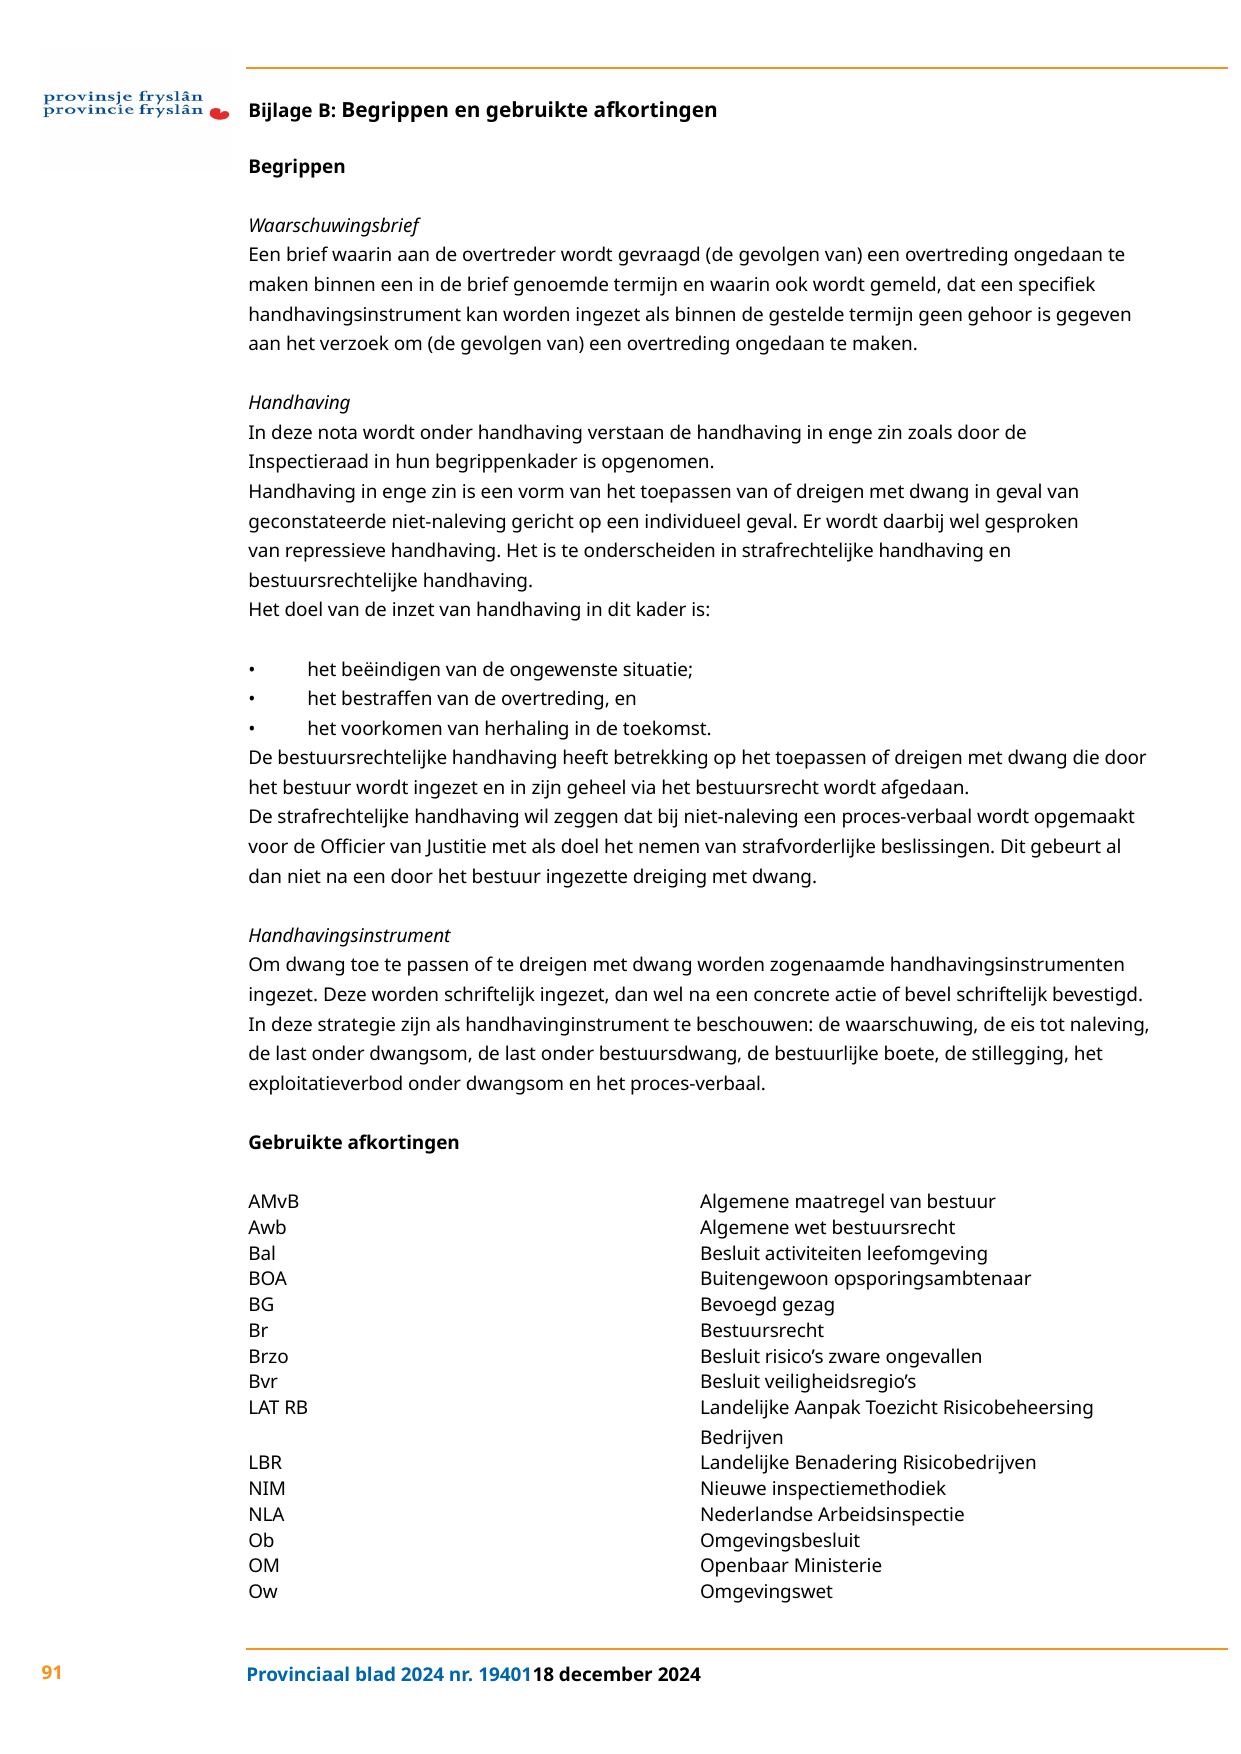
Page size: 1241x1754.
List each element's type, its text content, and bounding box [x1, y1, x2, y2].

table_cell NLA [248, 1501, 700, 1527]
text geconstateerde niet-naleving gericht op een individueel geval. Er wordt daarbij wel gesproken [248, 508, 1152, 534]
table_cell LBR [248, 1450, 700, 1475]
table_cell Awb [248, 1214, 700, 1240]
text bestuursrechtelijke handhaving. [248, 567, 1152, 593]
table_cell Bevoegd gezag [700, 1291, 1152, 1317]
text Begrippen [248, 153, 1152, 179]
table_cell Algemene wet bestuursrecht [700, 1214, 1152, 1240]
table_cell Omgevingswet [700, 1578, 1152, 1604]
table_cell Buitengewoon opsporingsambtenaar [700, 1266, 1152, 1291]
table_cell Besluit risico’s zware ongevallen [700, 1343, 1152, 1368]
text Handhavingsinstrument [248, 922, 1152, 948]
table_cell Besluit activiteiten leefomgeving [700, 1240, 1152, 1266]
table_cell Landelijke Aanpak Toezicht Risicobeheersing Bedrijven [700, 1394, 1152, 1449]
text Waarschuwingsbrief [248, 212, 1152, 238]
text In deze nota wordt onder handhaving verstaan de handhaving in enge zin zoals door de Inspectieraad in hun begrippenkader is opgenomen. [248, 419, 1152, 474]
text van repressieve handhaving. Het is te onderscheiden in strafrechtelijke handhaving en [248, 537, 1152, 563]
text Een brief waarin aan de overtreder wordt gevraagd (de gevolgen van) een overtreding ongedaan te maken binnen een in de brief genoemde termijn en waarin ook wordt gemeld, dat een specifiek handhavingsinstrument kan worden ingezet als binnen de gestelde termijn geen gehoor is gegeven aan het verzoek om (de gevolgen van) een overtreding ongedaan te maken. [248, 242, 1152, 356]
table_cell Brzo [248, 1343, 700, 1368]
text Handhaving [248, 389, 1152, 415]
table_cell OM [248, 1553, 700, 1578]
table_cell BG [248, 1291, 700, 1317]
text Bijlage B: Begrippen en gebruikte afkortingen [248, 95, 1152, 123]
table_cell Openbaar Ministerie [700, 1553, 1152, 1578]
table_cell Besluit veiligheidsregio’s [700, 1369, 1152, 1394]
list het beëindigen van de ongewenste situatie; [248, 656, 1152, 682]
text De strafrechtelijke handhaving wil zeggen dat bij niet-naleving een proces-verbaal wordt opgemaakt voor de Officier van Justitie met als doel het nemen van strafvorderlijke beslissingen. Dit gebeurt al dan niet na een door het bestuur ingezette dreiging met dwang. [248, 804, 1152, 889]
table_cell Nieuwe inspectiemethodiek [700, 1475, 1152, 1501]
text Handhaving in enge zin is een vorm van het toepassen van of dreigen met dwang in geval van [248, 478, 1152, 504]
table_cell Ow [248, 1578, 700, 1604]
table_cell Nederlandse Arbeidsinspectie [700, 1501, 1152, 1527]
table_cell NIM [248, 1475, 700, 1501]
table_cell Bal [248, 1240, 700, 1266]
text De bestuursrechtelijke handhaving heeft betrekking op het toepassen of dreigen met dwang die door het bestuur wordt ingezet en in zijn geheel via het bestuursrecht wordt afgedaan. [248, 744, 1152, 800]
table_cell LAT RB [248, 1394, 700, 1449]
list het voorkomen van herhaling in de toekomst. [248, 715, 1152, 741]
text Het doel van de inzet van handhaving in dit kader is: [248, 597, 1152, 622]
table_cell Omgevingsbesluit [700, 1527, 1152, 1552]
list het bestraffen van de overtreding, en [248, 685, 1152, 711]
table_cell Bvr [248, 1369, 700, 1394]
text In deze strategie zijn als handhavinginstrument te beschouwen: de waarschuwing, de eis tot naleving, de last onder dwangsom, de last onder bestuursdwang, de bestuurlijke boete, de stillegging, het exploitatieverbod onder dwangsom en het proces-verbaal. [248, 1011, 1152, 1096]
table_header Algemene maatregel van bestuur [700, 1189, 1152, 1214]
table_cell Ob [248, 1527, 700, 1552]
table_header AMvB [248, 1189, 700, 1214]
picture [41, 47, 231, 172]
text Gebruikte afkortingen [248, 1129, 1152, 1155]
table_cell BOA [248, 1266, 700, 1291]
table_cell Br [248, 1317, 700, 1343]
table_cell Bestuursrecht [700, 1317, 1152, 1343]
text Om dwang toe te passen of te dreigen met dwang worden zogenaamde handhavingsinstrumenten ingezet. Deze worden schriftelijk ingezet, dan wel na een concrete actie of bevel schriftelijk bevestigd. [248, 952, 1152, 1007]
table_cell Landelijke Benadering Risicobedrijven [700, 1450, 1152, 1475]
